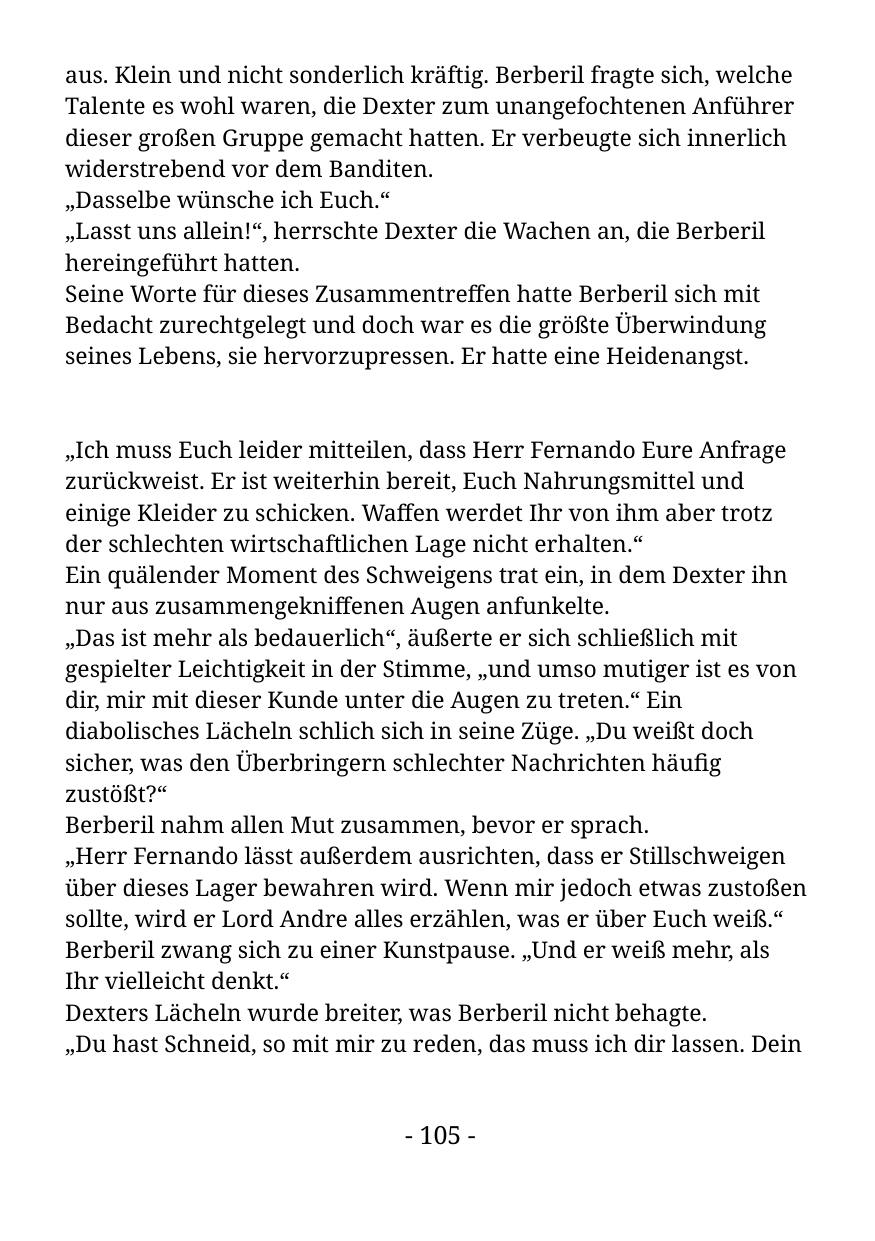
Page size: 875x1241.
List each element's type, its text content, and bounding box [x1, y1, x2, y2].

text aus. Klein und nicht sonderlich kräftig. Berberil fragte sich, welche Talente es wohl waren, die Dexter zum unangefochtenen Anführer dieser großen Gruppe gemacht hatten. Er verbeugte sich innerlich widerstrebend vor dem Banditen. „Dasselbe wünsche ich Euch.“ „Lasst uns allein!“, herrschte Dexter die Wachen an, die Berberil hereingeführt hatten. Seine Worte für dieses Zusammentreffen hatte Berberil sich mit Bedacht zurechtgelegt und doch war es die größte Überwindung seines Lebens, sie hervorzupressen. Er hatte eine Heidenangst. [65, 59, 809, 372]
text „Ich muss Euch leider mitteilen, dass Herr Fernando Eure Anfrage zurückweist. Er ist weiterhin bereit, Euch Nahrungsmittel und einige Kleider zu schicken. Waffen werdet Ihr von ihm aber trotz der schlechten wirtschaftlichen Lage nicht erhalten.“ Ein quälender Moment des Schweigens trat ein, in dem Dexter ihn nur aus zusammengekniffenen Augen anfunkelte. „Das ist mehr als bedauerlich“, äußerte er sich schließlich mit gespielter Leichtigkeit in der Stimme, „und umso mutiger ist es von dir, mir mit dieser Kunde unter die Augen zu treten.“ Ein diabolisches Lächeln schlich sich in seine Züge. „Du weißt doch sicher, was den Überbringern schlechter Nachrichten häufig zustößt?“ Berberil nahm allen Mut zusammen, bevor er sprach. „Herr Fernando lässt außerdem ausrichten, dass er Stillschweigen über dieses Lager bewahren wird. Wenn mir jedoch etwas zustoßen sollte, wird er Lord Andre alles erzählen, was er über Euch weiß.“ Berberil zwang sich zu einer Kunstpause. „Und er weiß mehr, als Ihr vielleicht denkt.“ Dexters Lächeln wurde breiter, was Berberil nicht behagte. „Du hast Schneid, so mit mir zu reden, das muss ich dir lassen. Dein [65, 403, 809, 1059]
